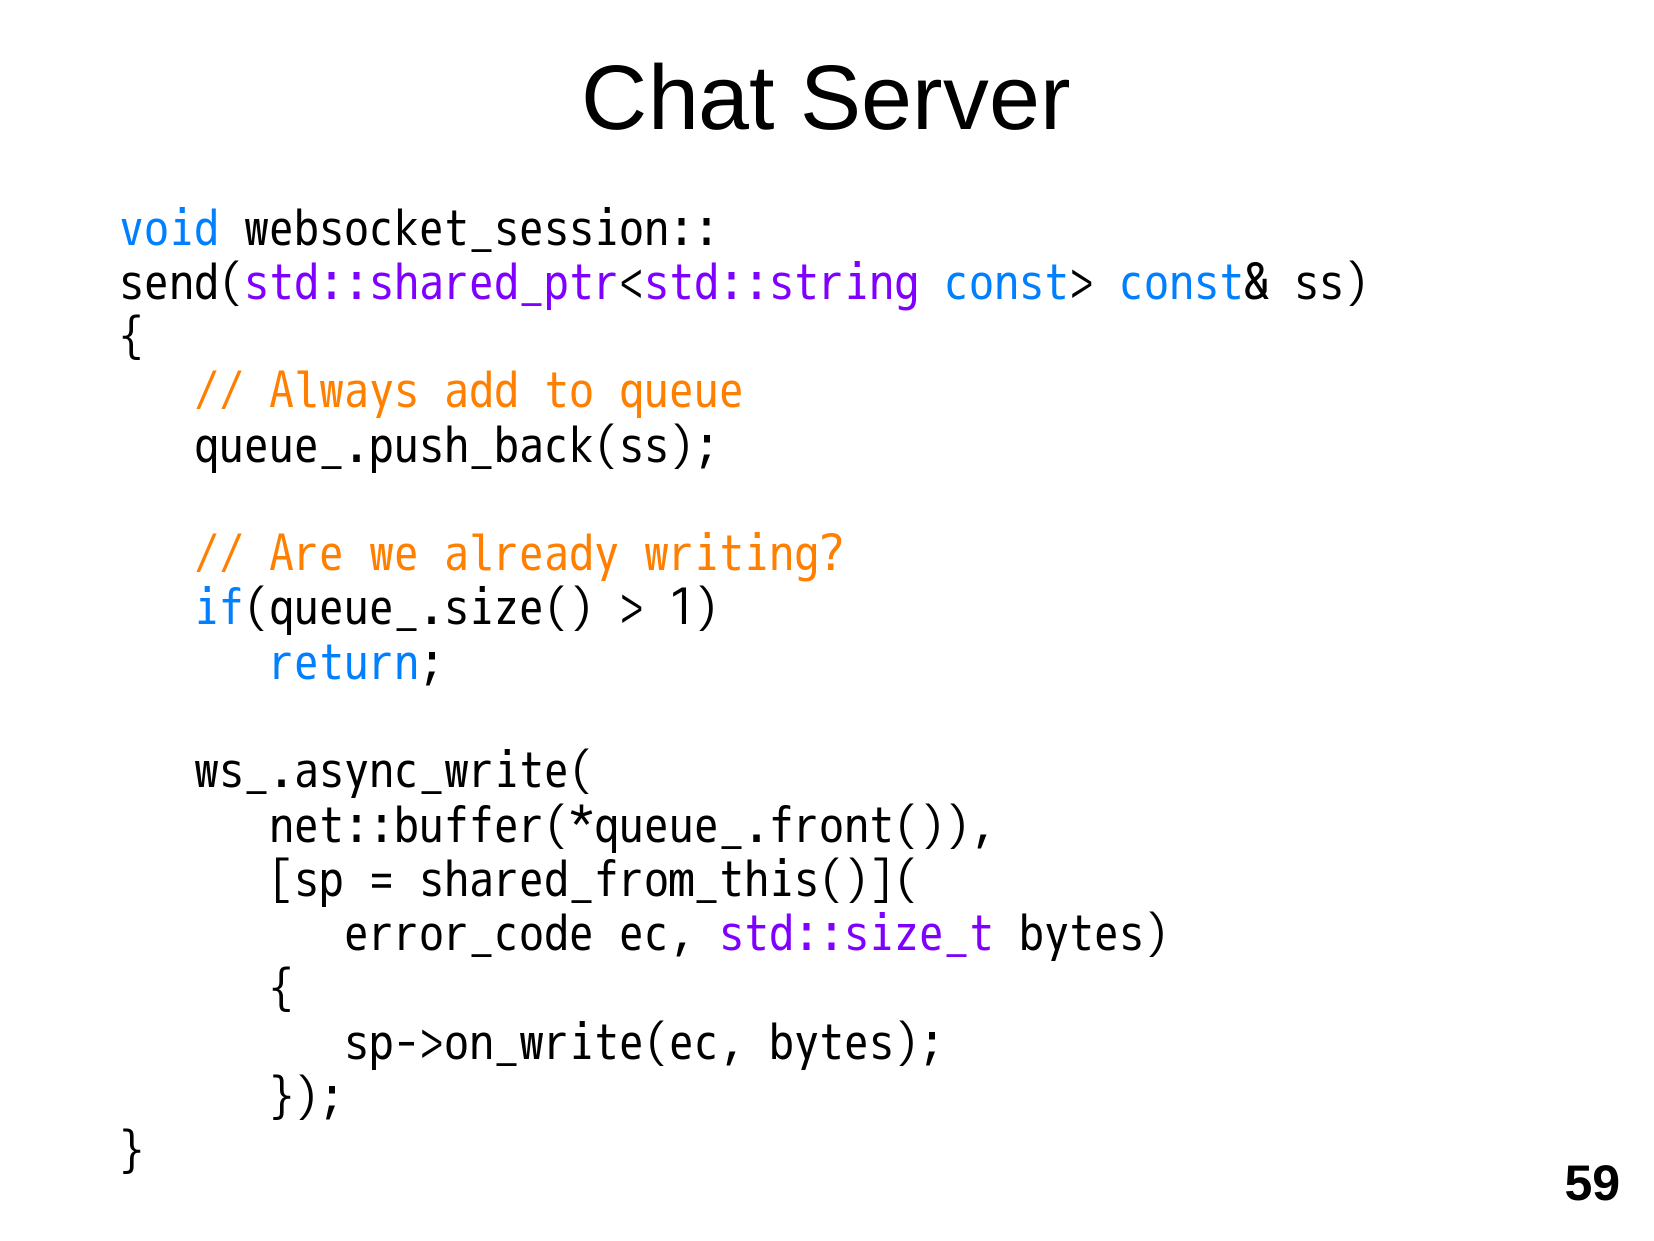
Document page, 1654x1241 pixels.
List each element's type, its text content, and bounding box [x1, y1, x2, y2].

text_box void websocket_session:: send(std::shared_ptr<std::string const> const& ss) { // Always add to queue queue_.push_back(ss); // Are we already writing? if(queue_.size() > 1) return; ws_.async_write( net::buffer(*queue_.front()), [sp = shared_from_this()]( error_code ec, std::size_t bytes) { sp->on_write(ec, bytes); }); } [104, 195, 1575, 1187]
title Chat Server [82, 15, 1571, 181]
